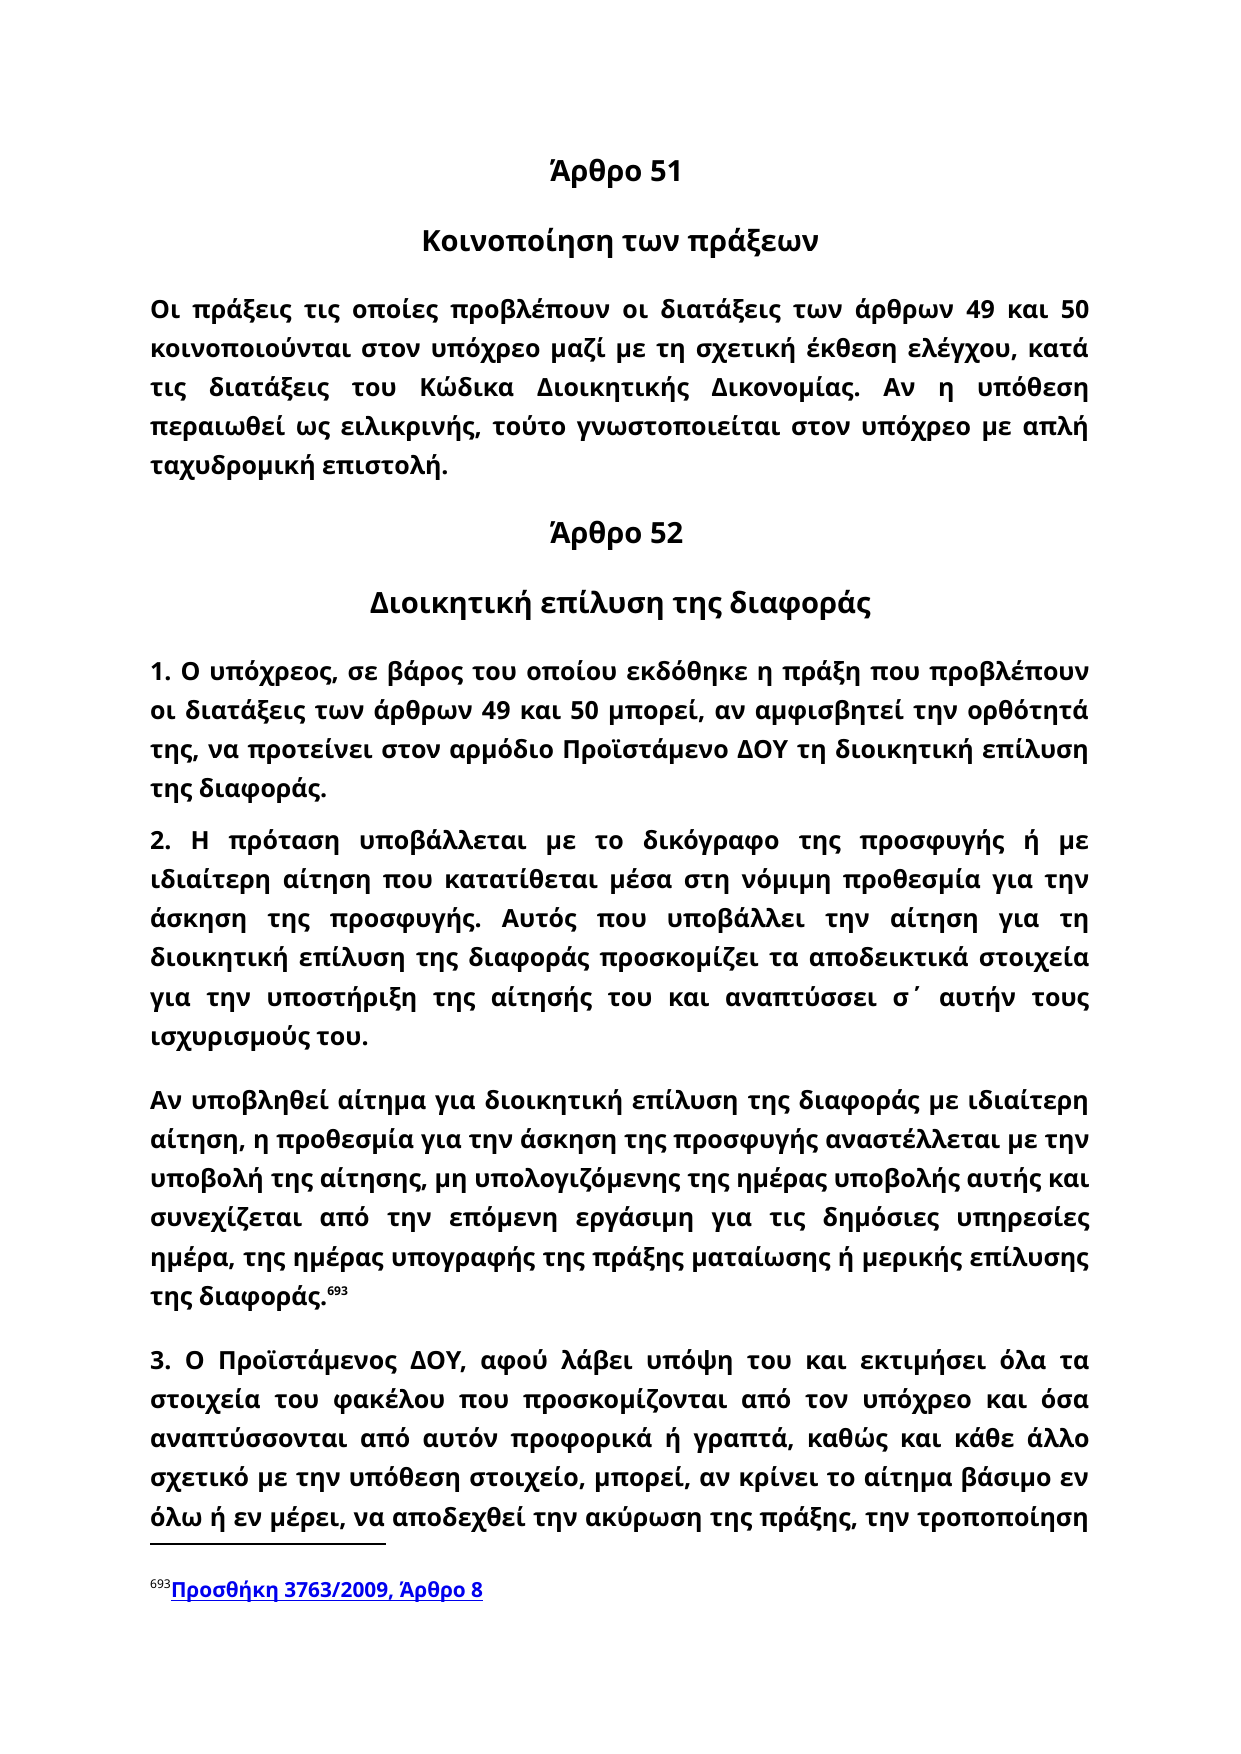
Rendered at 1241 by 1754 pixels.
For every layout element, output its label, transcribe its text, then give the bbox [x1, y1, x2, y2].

subtitle Άρθρο 51 [150, 150, 1090, 190]
subtitle Άρθρο 52 [150, 512, 1090, 552]
text Αν υποβληθεί αίτημα για διοικητική επίλυση της διαφοράς με ιδιαίτερη αίτηση, η προθεσμία για την άσκηση της προσφυγής αναστέλλεται με την υποβολή της αίτησης, μη υπολογιζόμενης της ημέρας υποβολής αυτής και συνεχίζεται από την επόμενη εργάσιμη για τις δημόσιες υπηρεσίες ημέρα, της ημέρας υπογραφής της πράξης ματαίωσης ή μερικής επίλυσης της διαφοράς. [150, 1082, 1090, 1312]
text 1. Ο υπόχρεος, σε βάρος του οποίου εκδόθηκε η πράξη που προβλέπουν οι διατάξεις των άρθρων 49 και 50 μπορεί, αν αμφισβητεί την ορθότητά της, να προτείνει στον αρμόδιο Προϊστάμενο ΔΟΥ τη διοικητική επίλυση της διαφοράς. [150, 653, 1090, 805]
text Προσθήκη 3763/2009, Άρθρο 8 [150, 1576, 1090, 1604]
text 2. Η πρόταση υποβάλλεται με το δικόγραφο της προσφυγής ή με ιδιαίτερη αίτηση που κατατίθεται μέσα στη νόμιμη προθεσμία για την άσκηση της προσφυγής. Αυτός που υποβάλλει την αίτηση για τη διοικητική επίλυση της διαφοράς προσκομίζει τα αποδεικτικά στοιχεία για την υποστήριξη της αίτησής του και αναπτύσσει σ΄ αυτήν τους ισχυρισμούς του. [150, 822, 1090, 1052]
text Οι πράξεις τις οποίες προβλέπουν οι διατάξεις των άρθρων 49 και 50 κοινοποιούνται στον υπόχρεο μαζί με τη σχετική έκθεση ελέγχου, κατά τις διατάξεις του Κώδικα Διοικητικής Δικονομίας. Αν η υπόθεση περαιωθεί ως ειλικρινής, τούτο γνωστοποιείται στον υπόχρεο με απλή ταχυδρομική επιστολή. [150, 291, 1090, 482]
subtitle Κοινοποίηση των πράξεων [150, 221, 1090, 260]
text 3. Ο Προϊστάμενος ΔΟΥ, αφού λάβει υπόψη του και εκτιμήσει όλα τα στοιχεία του φακέλου που προσκομίζονται από τον υπόχρεο και όσα αναπτύσσονται από αυτόν προφορικά ή γραπτά, καθώς και κάθε άλλο σχετικό με την υπόθεση στοιχείο, μπορεί, αν κρίνει το αίτημα βάσιμο εν όλω ή εν μέρει, να αποδεχθεί την ακύρωση της πράξης, την τροποποίηση [150, 1342, 1090, 1533]
subtitle Διοικητική επίλυση της διαφοράς [150, 583, 1090, 622]
